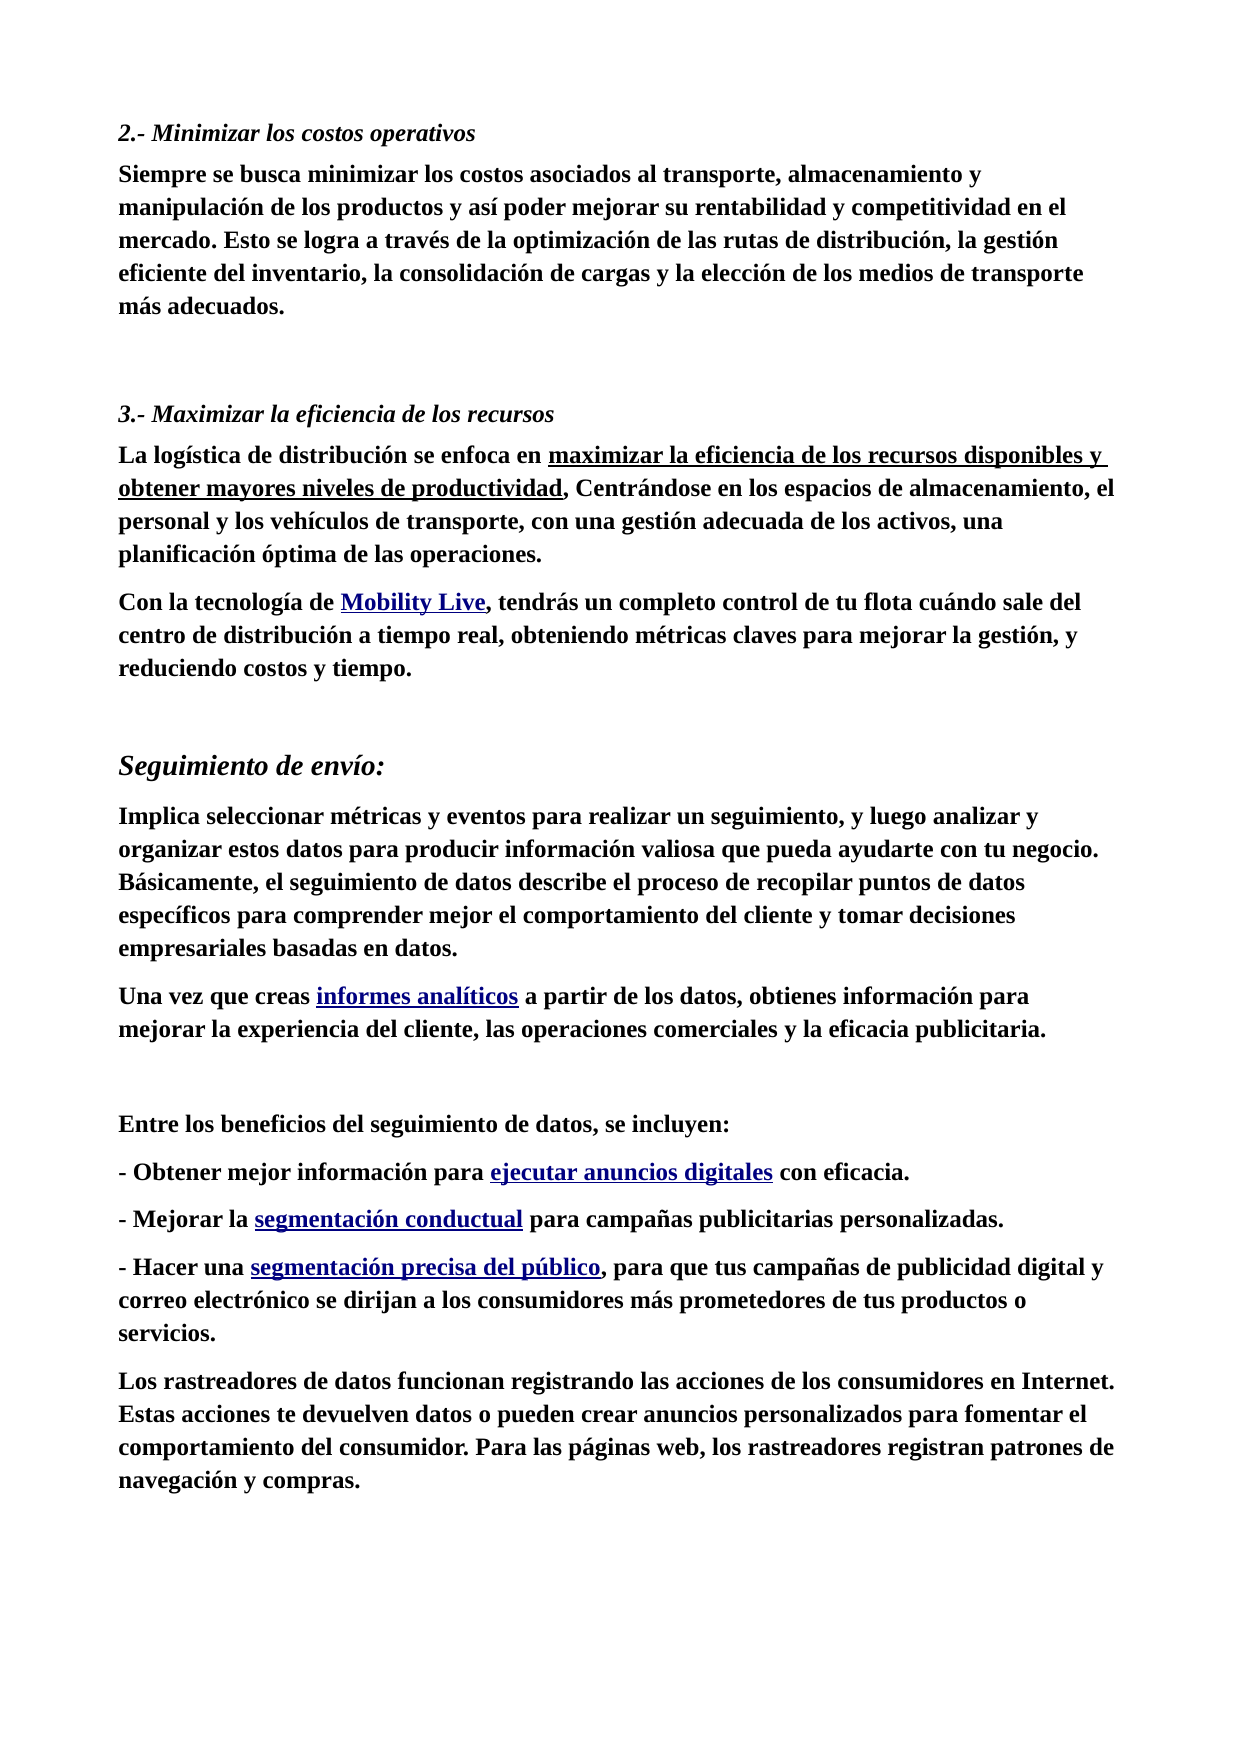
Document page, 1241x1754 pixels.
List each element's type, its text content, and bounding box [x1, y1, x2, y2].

text Una vez que creas informes analíticos a partir de los datos, obtienes información para mejorar la experiencia del cliente, las operaciones comerciales y la eficacia publicitaria. [118, 981, 1122, 1043]
text Siempre se busca minimizar los costos asociados al transporte, almacenamiento y manipulación de los productos y así poder mejorar su rentabilidad y competitividad en el mercado. Esto se logra a través de la optimización de las rutas de distribución, la gestión eficiente del inventario, la consolidación de cargas y la elección de los medios de transporte más adecuados. [118, 159, 1122, 320]
text - Obtener mejor información para ejecutar anuncios digitales con eficacia. [118, 1157, 1122, 1186]
text Los rastreadores de datos funcionan registrando las acciones de los consumidores en Internet. Estas acciones te devuelven datos o pueden crear anuncios personalizados para fomentar el comportamiento del consumidor. Para las páginas web, los rastreadores registran patrones de navegación y compras. [118, 1366, 1122, 1494]
text La logística de distribución se enfoca en maximizar la eficiencia de los recursos disponibles y obtener mayores niveles de productividad, Centrándose en los espacios de almacenamiento, el personal y los vehículos de transporte, con una gestión adecuada de los activos, una planificación óptima de las operaciones. [118, 440, 1122, 568]
subtitle 2.- Minimizar los costos operativos [118, 118, 1122, 147]
text Implica seleccionar métricas y eventos para realizar un seguimiento, y luego analizar y organizar estos datos para producir información valiosa que pueda ayudarte con tu negocio. Básicamente, el seguimiento de datos describe el proceso de recopilar puntos de datos específicos para comprender mejor el comportamiento del cliente y tomar decisiones empresariales basadas en datos. [118, 801, 1122, 962]
text - Hacer una segmentación precisa del público, para que tus campañas de publicidad digital y correo electrónico se dirijan a los consumidores más prometedores de tus productos o servicios. [118, 1252, 1122, 1347]
text Entre los beneficios del seguimiento de datos, se incluyen: [118, 1109, 1122, 1138]
text Con la tecnología de Mobility Live, tendrás un completo control de tu flota cuándo sale del centro de distribución a tiempo real, obteniendo métricas claves para mejorar la gestión, y reduciendo costos y tiempo. [118, 587, 1122, 682]
text Seguimiento de envío: [118, 748, 1122, 782]
text - Mejorar la segmentación conductual para campañas publicitarias personalizadas. [118, 1204, 1122, 1233]
subtitle 3.- Maximizar la eficiencia de los recursos [118, 399, 1122, 428]
